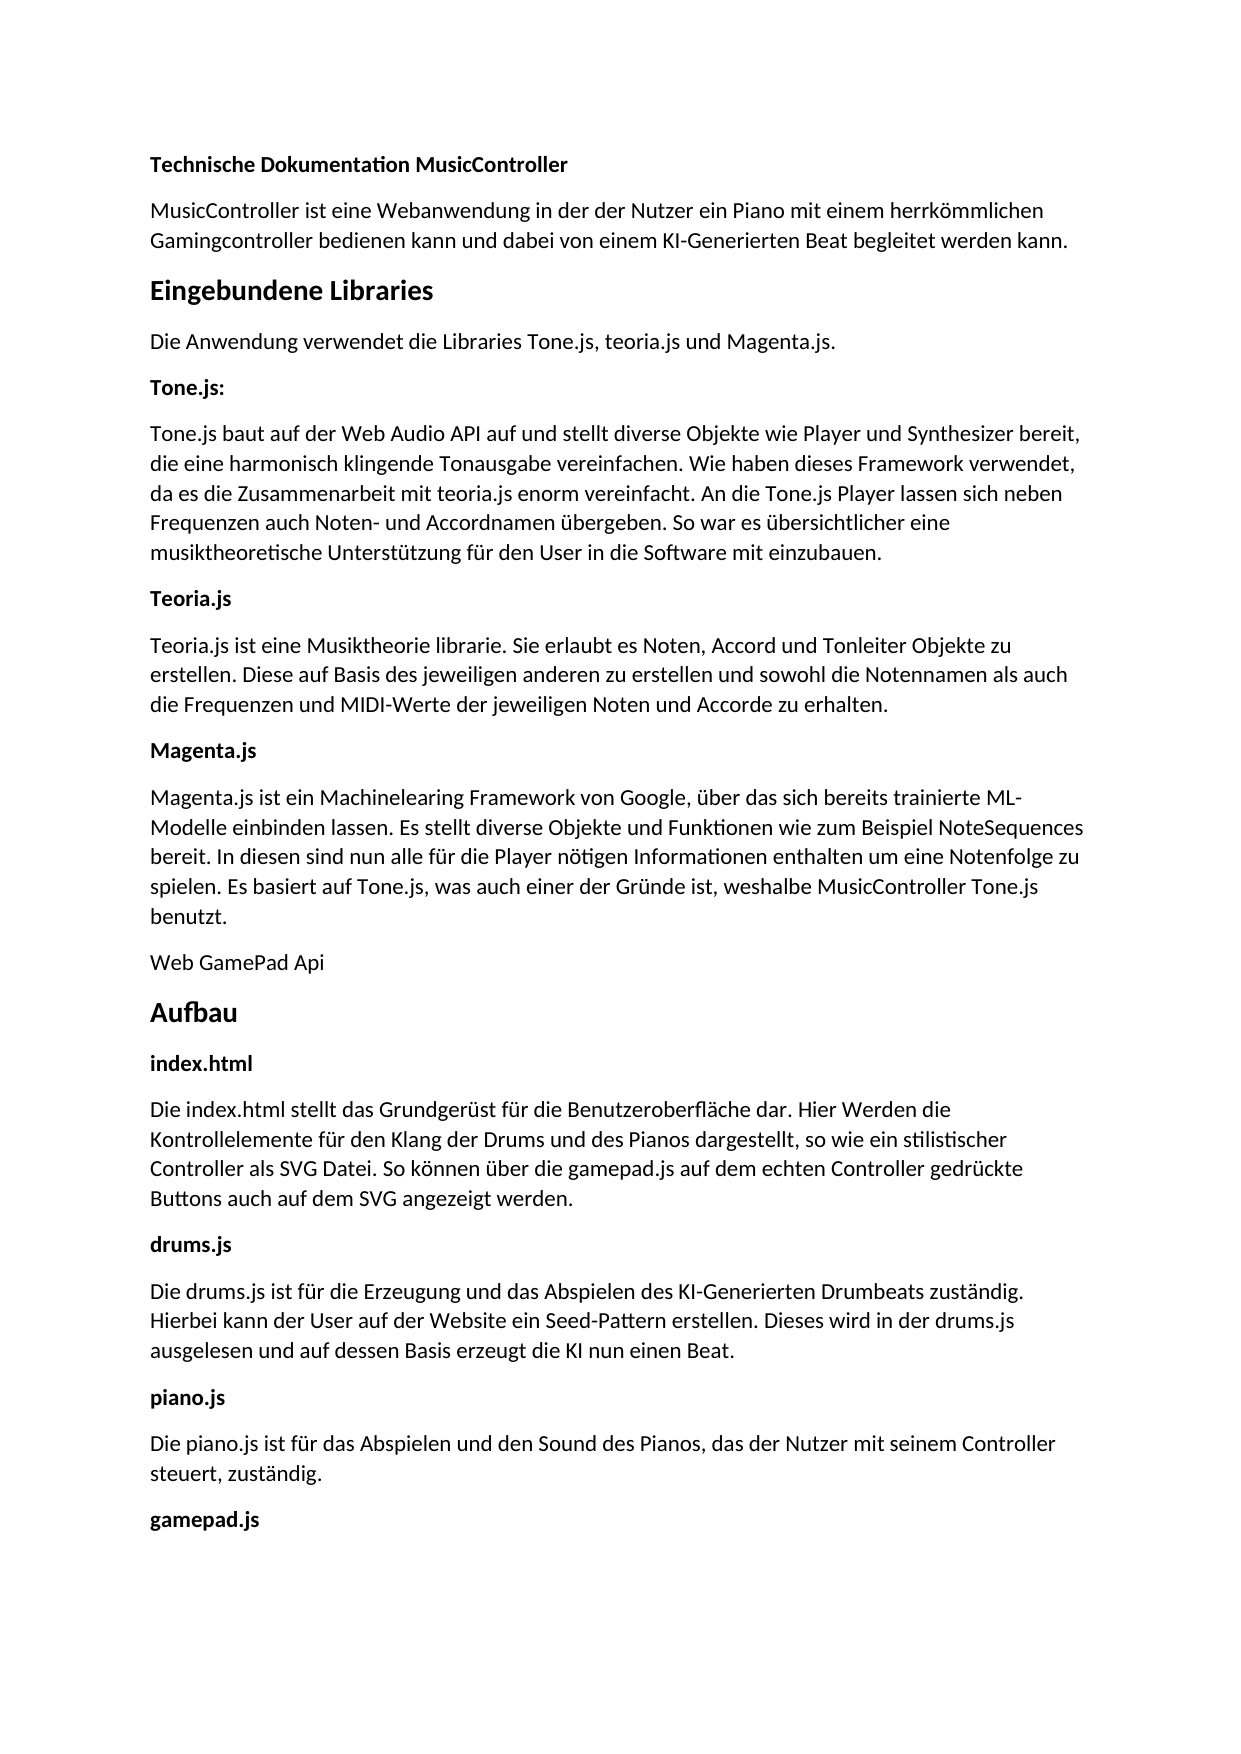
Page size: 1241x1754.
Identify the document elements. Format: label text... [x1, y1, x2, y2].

text Technische Dokumentation MusicController [150, 150, 1090, 178]
text Die index.html stellt das Grundgerüst für die Benutzeroberfläche dar. Hier Werden die Kontrollelemente für den Klang der Drums und des Pianos dargestellt, so wie ein stilistischer Controller als SVG Datei. So können über die gamepad.js auf dem echten Controller gedrückte Buttons auch auf dem SVG angezeigt werden. [150, 1095, 1090, 1212]
text Aufbau [150, 994, 1090, 1030]
text gamepad.js [150, 1505, 1090, 1533]
text drums.js [150, 1231, 1090, 1259]
text Magenta.js [150, 737, 1090, 765]
text MusicController ist eine Webanwendung in der der Nutzer ein Piano mit einem herrkömmlichen Gamingcontroller bedienen kann und dabei von einem KI-Generierten Beat begleitet werden kann. [150, 196, 1090, 254]
text index.html [150, 1049, 1090, 1077]
text Magenta.js ist ein Machinelearing Framework von Google, über das sich bereits trainierte ML-Modelle einbinden lassen. Es stellt diverse Objekte und Funktionen wie zum Beispiel NoteSequences bereit. In diesen sind nun alle für die Player nötigen Informationen enthalten um eine Notenfolge zu spielen. Es basiert auf Tone.js, was auch einer der Gründe ist, weshalbe MusicController Tone.js benutzt. [150, 783, 1090, 930]
text Web GamePad Api [150, 948, 1090, 976]
text Die Anwendung verwendet die Libraries Tone.js, teoria.js und Magenta.js. [150, 327, 1090, 355]
text Tone.js: [150, 373, 1090, 401]
text Die drums.js ist für die Erzeugung und das Abspielen des KI-Generierten Drumbeats zuständig. Hierbei kann der User auf der Website ein Seed-Pattern erstellen. Dieses wird in der drums.js ausgelesen und auf dessen Basis erzeugt die KI nun einen Beat. [150, 1277, 1090, 1364]
text Teoria.js ist eine Musiktheorie librarie. Sie erlaubt es Noten, Accord und Tonleiter Objekte zu erstellen. Diese auf Basis des jeweiligen anderen zu erstellen und sowohl die Notennamen als auch die Frequenzen und MIDI-Werte der jeweiligen Noten und Accorde zu erhalten. [150, 631, 1090, 718]
text Tone.js baut auf der Web Audio API auf und stellt diverse Objekte wie Player und Synthesizer bereit, die eine harmonisch klingende Tonausgabe vereinfachen. Wie haben dieses Framework verwendet, da es die Zusammenarbeit mit teoria.js enorm vereinfacht. An die Tone.js Player lassen sich neben Frequenzen auch Noten- und Accordnamen übergeben. So war es übersichtlicher eine musiktheoretische Unterstützung für den User in die Software mit einzubauen. [150, 419, 1090, 566]
text Die piano.js ist für das Abspielen und den Sound des Pianos, das der Nutzer mit seinem Controller steuert, zuständig. [150, 1429, 1090, 1487]
text piano.js [150, 1383, 1090, 1411]
text Eingebundene Libraries [150, 272, 1090, 308]
text Teoria.js [150, 584, 1090, 613]
